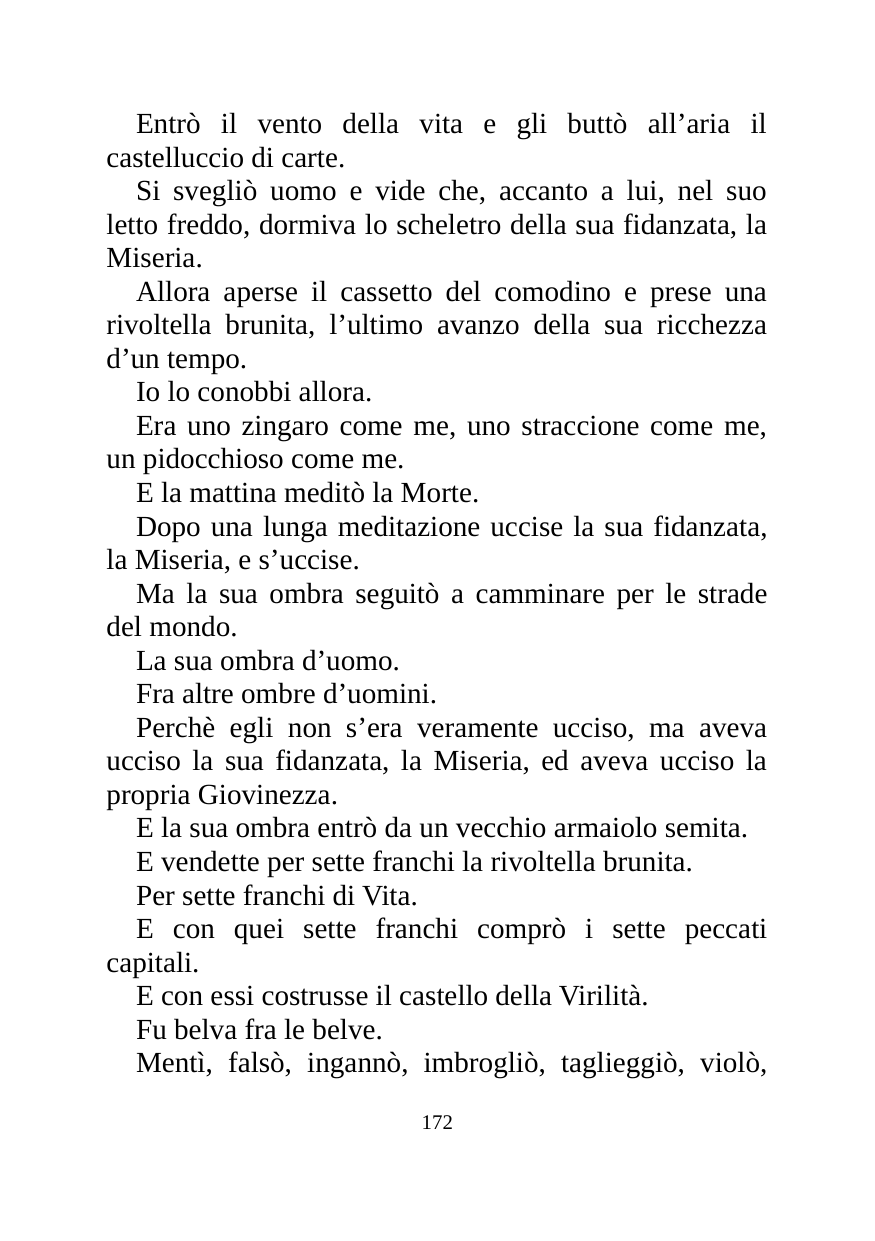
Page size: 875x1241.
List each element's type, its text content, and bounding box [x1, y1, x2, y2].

text E con quei sette franchi comprò i sette peccati capitali. [106, 911, 768, 978]
text Entrò il vento della vita e gli buttò all’aria il castelluccio di carte. [106, 106, 768, 173]
text Ma la sua ombra seguitò a camminare per le strade del mondo. [106, 576, 768, 643]
text Perchè egli non s’era veramente ucciso, ma aveva ucciso la sua fidanzata, la Miseria, ed aveva ucciso la propria Giovinezza. [106, 710, 768, 811]
text La sua ombra d’uomo. [106, 643, 768, 676]
text Dopo una lunga meditazione uccise la sua fidanzata, la Miseria, e s’uccise. [106, 509, 768, 576]
text Allora aperse il cassetto del comodino e prese una rivoltella brunita, l’ultimo avanzo della sua ricchezza d’un tempo. [106, 274, 768, 374]
text E con essi costrusse il castello della Virilità. [106, 978, 768, 1012]
text Era uno zingaro come me, uno straccione come me, un pidocchioso come me. [106, 408, 768, 475]
text E vendette per sette franchi la rivoltella brunita. [106, 844, 768, 878]
text E la sua ombra entrò da un vecchio armaiolo semita. [106, 811, 768, 844]
text E la mattina meditò la Morte. [106, 475, 768, 509]
text Mentì, falsò, ingannò, imbrogliò, taglieggiò, violò, [106, 1045, 768, 1079]
text Per sette franchi di Vita. [106, 878, 768, 911]
text Io lo conobbi allora. [106, 374, 768, 408]
text Fra altre ombre d’uomini. [106, 676, 768, 710]
text Si svegliò uomo e vide che, accanto a lui, nel suo letto freddo, dormiva lo scheletro della sua fidanzata, la Miseria. [106, 173, 768, 274]
text Fu belva fra le belve. [106, 1012, 768, 1045]
